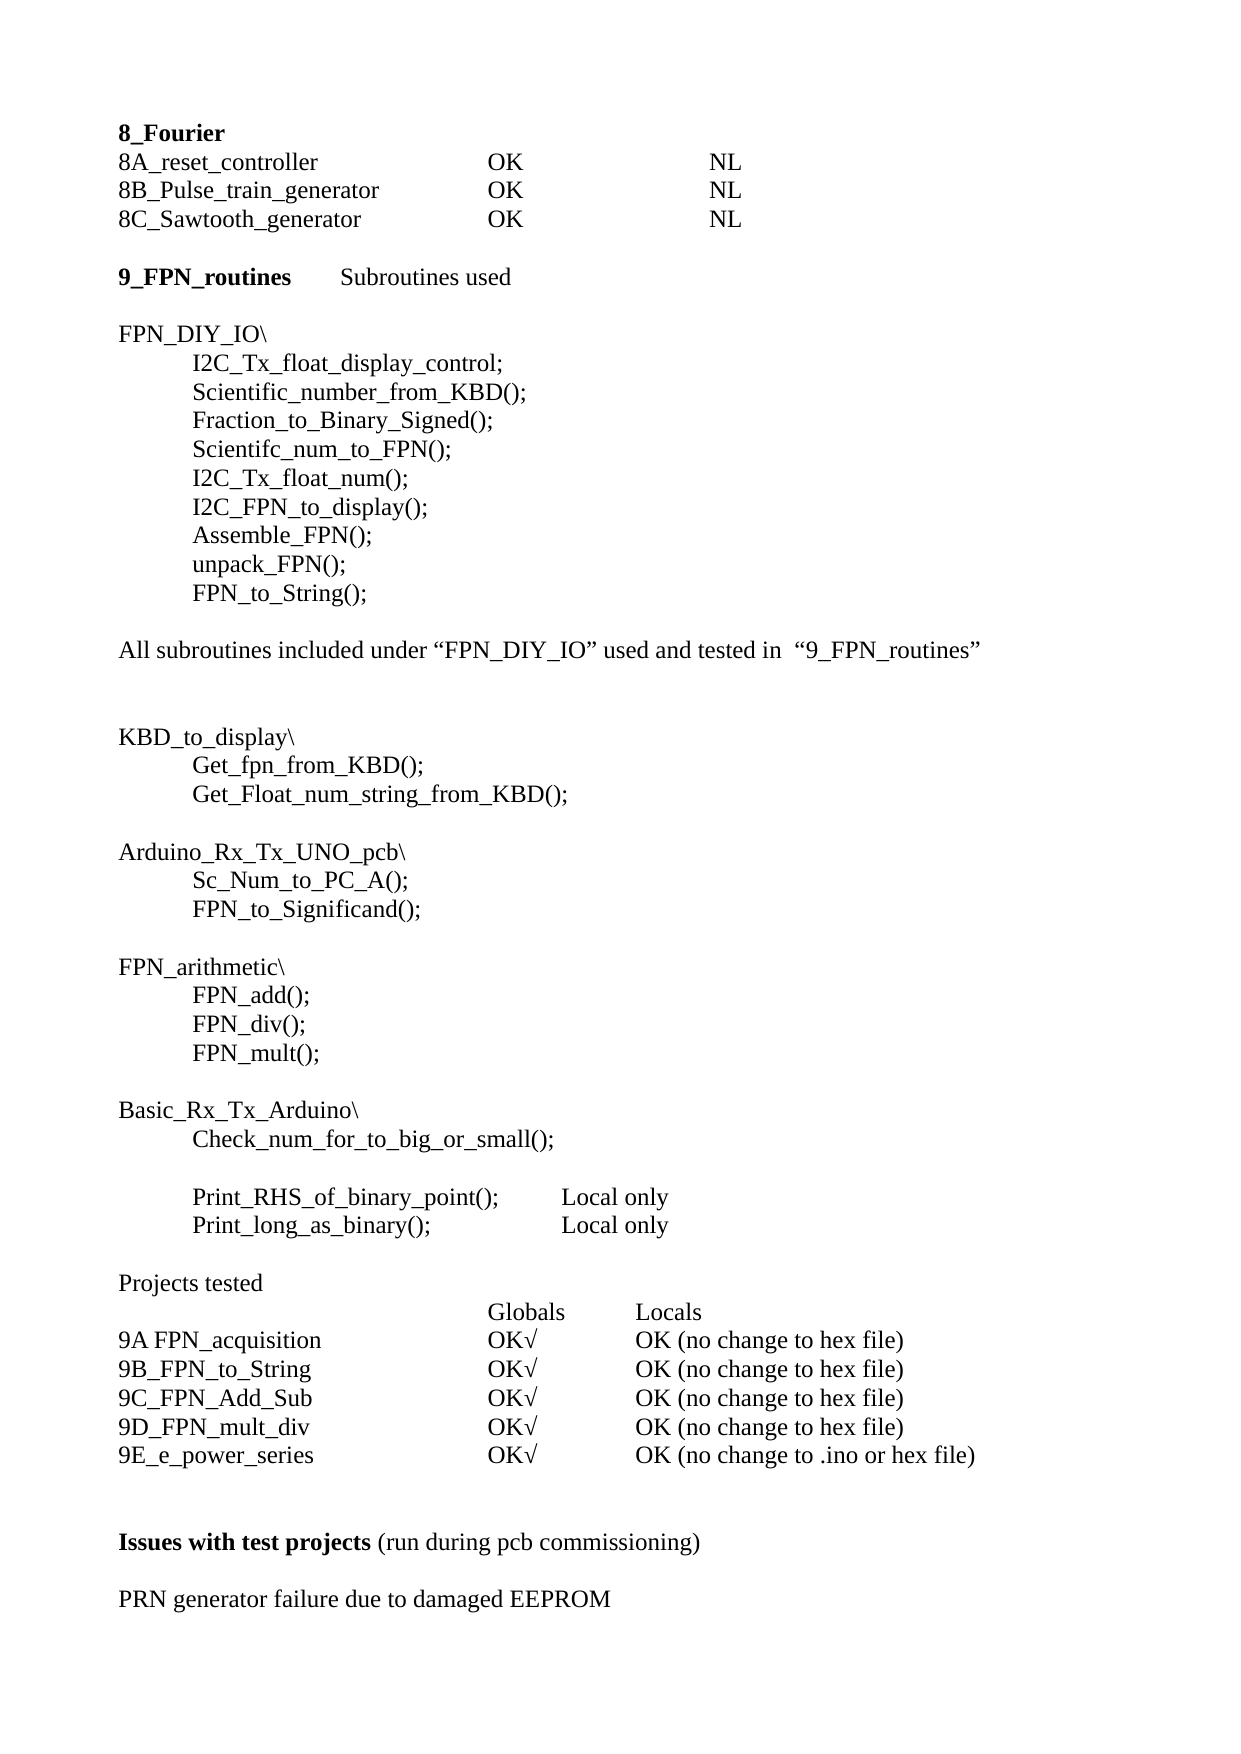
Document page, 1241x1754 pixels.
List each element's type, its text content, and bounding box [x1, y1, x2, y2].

text Issues with test projects (run during pcb commissioning) [118, 1527, 1122, 1556]
text 9_FPN_routines Subroutines used [118, 262, 1122, 291]
text Projects tested [118, 1268, 1122, 1297]
text Arduino_Rx_Tx_UNO_pcb\ [118, 837, 1122, 866]
text 9B_FPN_to_String OK√ OK (no change to hex file) [118, 1354, 1122, 1383]
text FPN_to_String(); [118, 578, 1122, 607]
text I2C_Tx_float_num(); [118, 463, 1122, 492]
text FPN_add(); [118, 981, 1122, 1009]
text 8B_Pulse_train_generator OK NL [118, 176, 1122, 204]
text 9E_e_power_series OK√ OK (no change to .ino or hex file) [118, 1441, 1122, 1469]
text 8A_reset_controller OK NL [118, 147, 1122, 176]
text Check_num_for_to_big_or_small(); [118, 1124, 1122, 1153]
text 8_Fourier [118, 118, 1122, 147]
text 9A FPN_acquisition OK√ OK (no change to hex file) [118, 1326, 1122, 1354]
text Get_Float_num_string_from_KBD(); [118, 779, 1122, 808]
text FPN_div(); [118, 1009, 1122, 1038]
text FPN_arithmetic\ [118, 952, 1122, 981]
text KBD_to_display\ [118, 722, 1122, 751]
text Globals Locals [118, 1297, 1122, 1326]
text Assemble_FPN(); [118, 521, 1122, 549]
text 9D_FPN_mult_div OK√ OK (no change to hex file) [118, 1412, 1122, 1441]
text FPN_to_Significand(); [118, 894, 1122, 923]
text 9C_FPN_Add_Sub OK√ OK (no change to hex file) [118, 1383, 1122, 1412]
text PRN generator failure due to damaged EEPROM [118, 1584, 1122, 1613]
text Print_RHS_of_binary_point(); Local only [118, 1182, 1122, 1211]
text Scientific_number_from_KBD(); [118, 377, 1122, 406]
text FPN_DIY_IO\ [118, 319, 1122, 348]
text Fraction_to_Binary_Signed(); [118, 406, 1122, 434]
text All subroutines included under “FPN_DIY_IO” used and tested in “9_FPN_routines” [118, 636, 1122, 664]
text FPN_mult(); [118, 1038, 1122, 1067]
text I2C_Tx_float_display_control; [118, 348, 1122, 377]
text Scientifc_num_to_FPN(); [118, 434, 1122, 463]
text Print_long_as_binary(); Local only [118, 1211, 1122, 1239]
text Sc_Num_to_PC_A(); [118, 866, 1122, 894]
text 8C_Sawtooth_generator OK NL [118, 204, 1122, 233]
text unpack_FPN(); [118, 549, 1122, 578]
text I2C_FPN_to_display(); [118, 492, 1122, 521]
text Get_fpn_from_KBD(); [118, 751, 1122, 779]
text Basic_Rx_Tx_Arduino\ [118, 1096, 1122, 1124]
